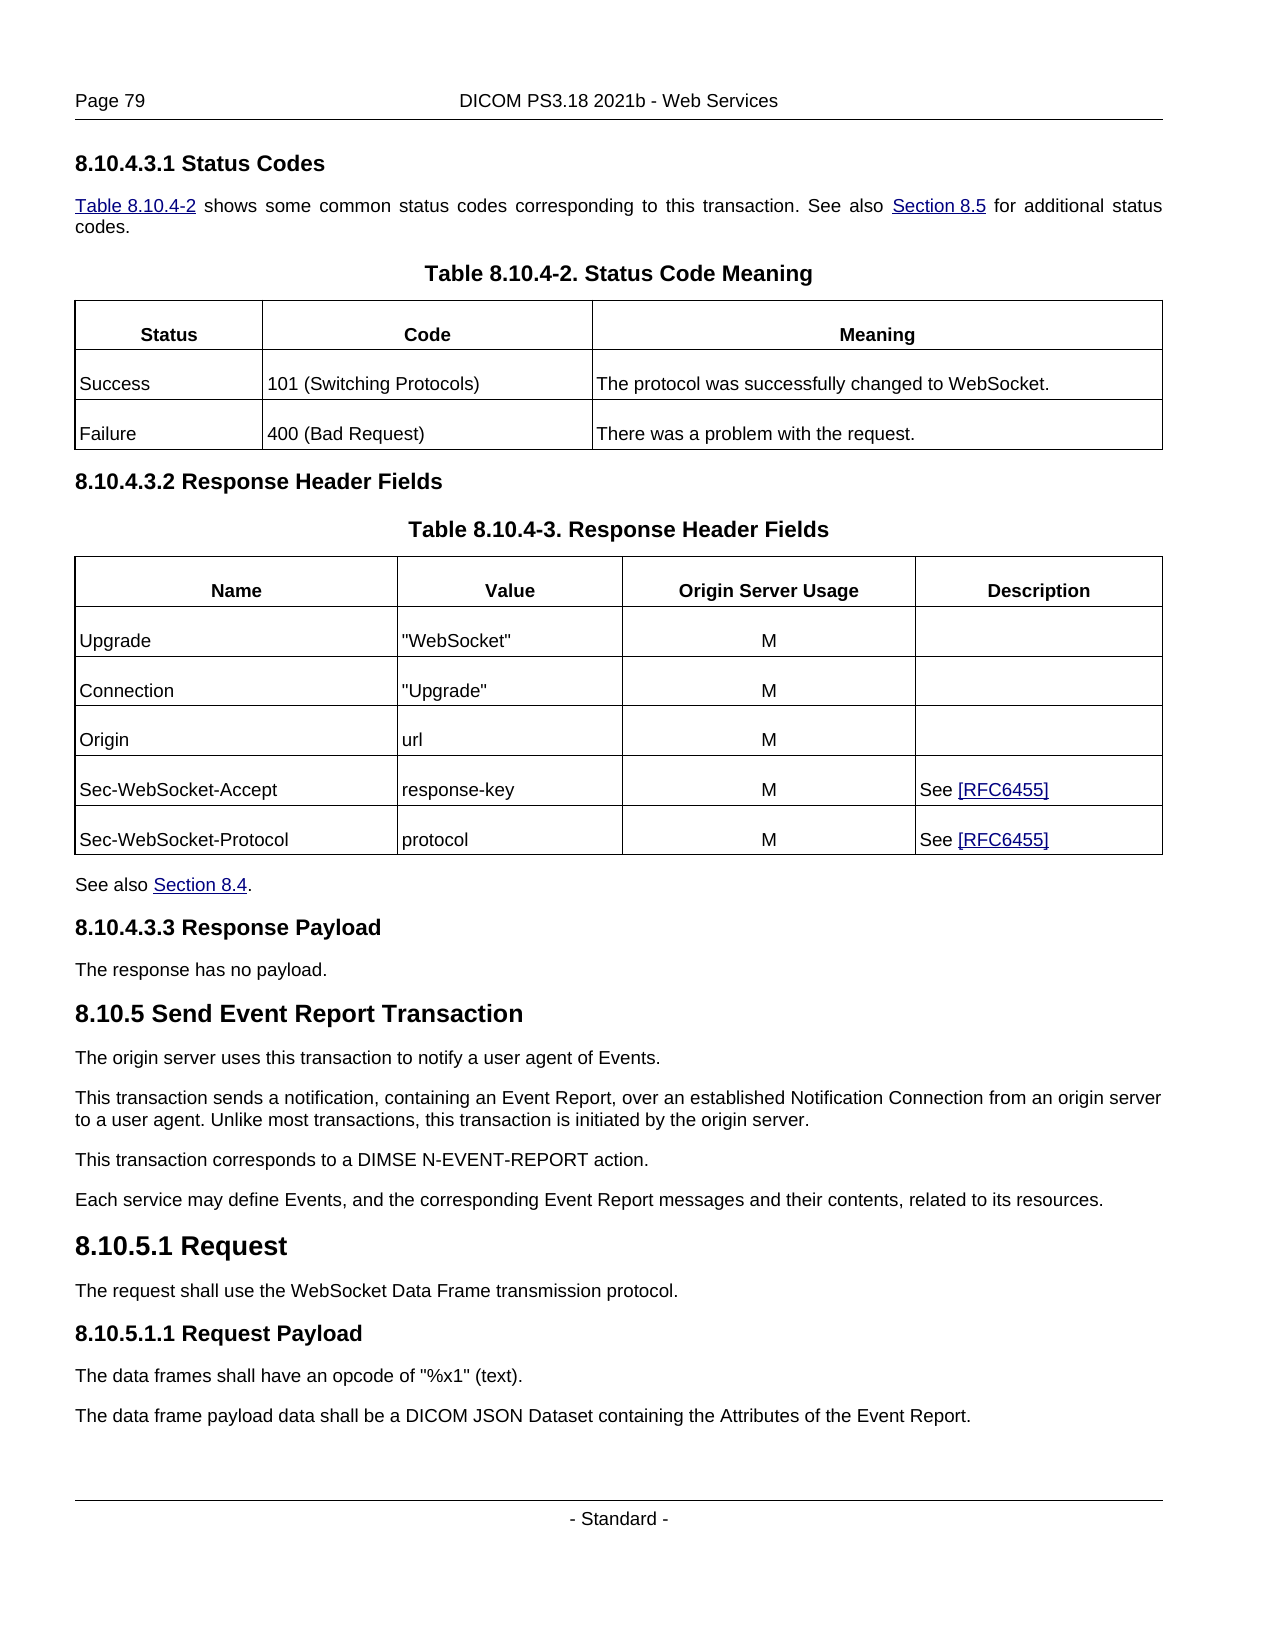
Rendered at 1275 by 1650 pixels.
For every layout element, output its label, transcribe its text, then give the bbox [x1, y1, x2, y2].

text Table 8.10.4-2. Status Code Meaning [75, 260, 1162, 286]
table_header Name [76, 557, 397, 606]
text The request shall use the WebSocket Data Frame transmission protocol. [75, 1279, 1162, 1301]
table_cell See [RFC6455] [916, 806, 1162, 854]
table_cell M [623, 756, 915, 804]
table_cell See [RFC6455] [916, 756, 1162, 804]
table_header Code [263, 301, 592, 349]
table_cell [916, 657, 1162, 705]
text The data frames shall have an opcode of "%x1" (text). [75, 1364, 1162, 1386]
table_header Meaning [593, 301, 1162, 349]
table_cell Connection [76, 657, 397, 705]
text This transaction sends a notification, containing an Event Report, over an established Notification Connection from an origin server to a user agent. Unlike most transactions, this transaction is initiated by the origin server. [75, 1087, 1162, 1130]
text See also Section 8.4. [75, 874, 1162, 896]
table_cell 101 (Switching Protocols) [263, 350, 592, 399]
text The response has no payload. [75, 959, 1162, 981]
table_cell Upgrade [76, 607, 397, 656]
table_cell "WebSocket" [398, 607, 622, 656]
text 8.10.5.1 Request [75, 1229, 1162, 1261]
text The data frame payload data shall be a DICOM JSON Dataset containing the Attributes of the Event Report. [75, 1405, 1162, 1426]
text 8.10.5.1.1 Request Payload [75, 1320, 1162, 1346]
text Table 8.10.4-3. Response Header Fields [75, 517, 1162, 543]
text 8.10.4.3.2 Response Header Fields [75, 468, 1162, 494]
table_cell [916, 607, 1162, 656]
table_cell There was a problem with the request. [593, 400, 1162, 449]
table_header Value [398, 557, 622, 606]
table_cell Sec-WebSocket-Accept [76, 756, 397, 804]
table_cell protocol [398, 806, 622, 854]
text 8.10.4.3.3 Response Payload [75, 914, 1162, 940]
text This transaction corresponds to a DIMSE N-EVENT-REPORT action. [75, 1149, 1162, 1171]
table_header Description [916, 557, 1162, 606]
table_cell [916, 706, 1162, 755]
text The origin server uses this transaction to notify a user agent of Events. [75, 1047, 1162, 1068]
table_header Origin Server Usage [623, 557, 915, 606]
table_cell "Upgrade" [398, 657, 622, 705]
table_cell 400 (Bad Request) [263, 400, 592, 449]
table_cell M [623, 657, 915, 705]
table_cell url [398, 706, 622, 755]
table_cell Success [76, 350, 262, 399]
table_cell Sec-WebSocket-Protocol [76, 806, 397, 854]
text Table 8.10.4-2 shows some common status codes corresponding to this transaction. See also Section 8.5 for additional status codes. [75, 194, 1162, 238]
text 8.10.5 Send Event Report Transaction [75, 999, 1162, 1028]
table_cell M [623, 706, 915, 755]
text 8.10.4.3.1 Status Codes [75, 150, 1162, 176]
table_cell The protocol was successfully changed to WebSocket. [593, 350, 1162, 399]
table_cell Origin [76, 706, 397, 755]
table_header Status [76, 301, 262, 349]
table_cell Failure [76, 400, 262, 449]
table_cell M [623, 806, 915, 854]
text Each service may define Events, and the corresponding Event Report messages and their contents, related to its resources. [75, 1189, 1162, 1211]
table_cell response-key [398, 756, 622, 804]
table_cell M [623, 607, 915, 656]
